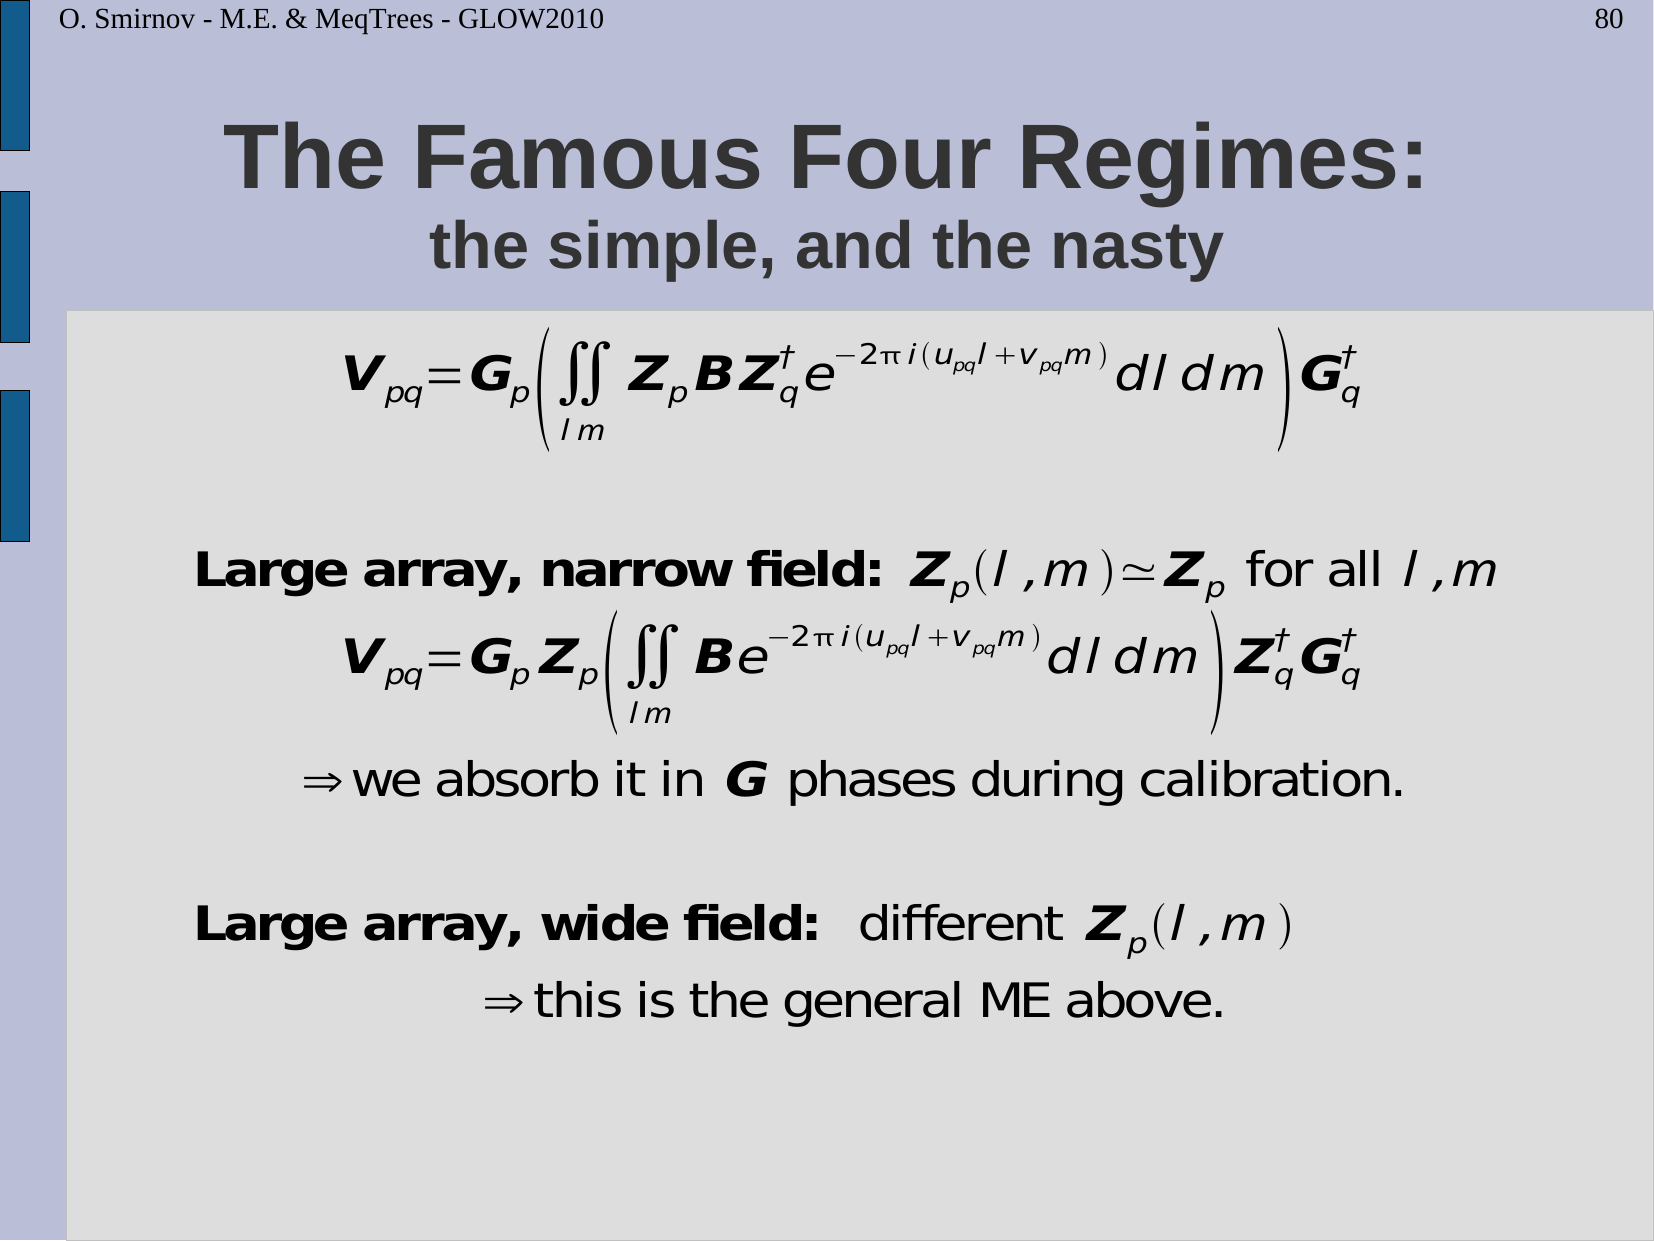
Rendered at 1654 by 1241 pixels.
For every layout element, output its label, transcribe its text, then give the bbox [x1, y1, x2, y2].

title The Famous Four Regimes: the simple, and the nasty [121, 91, 1534, 299]
chart [186, 324, 1506, 1177]
